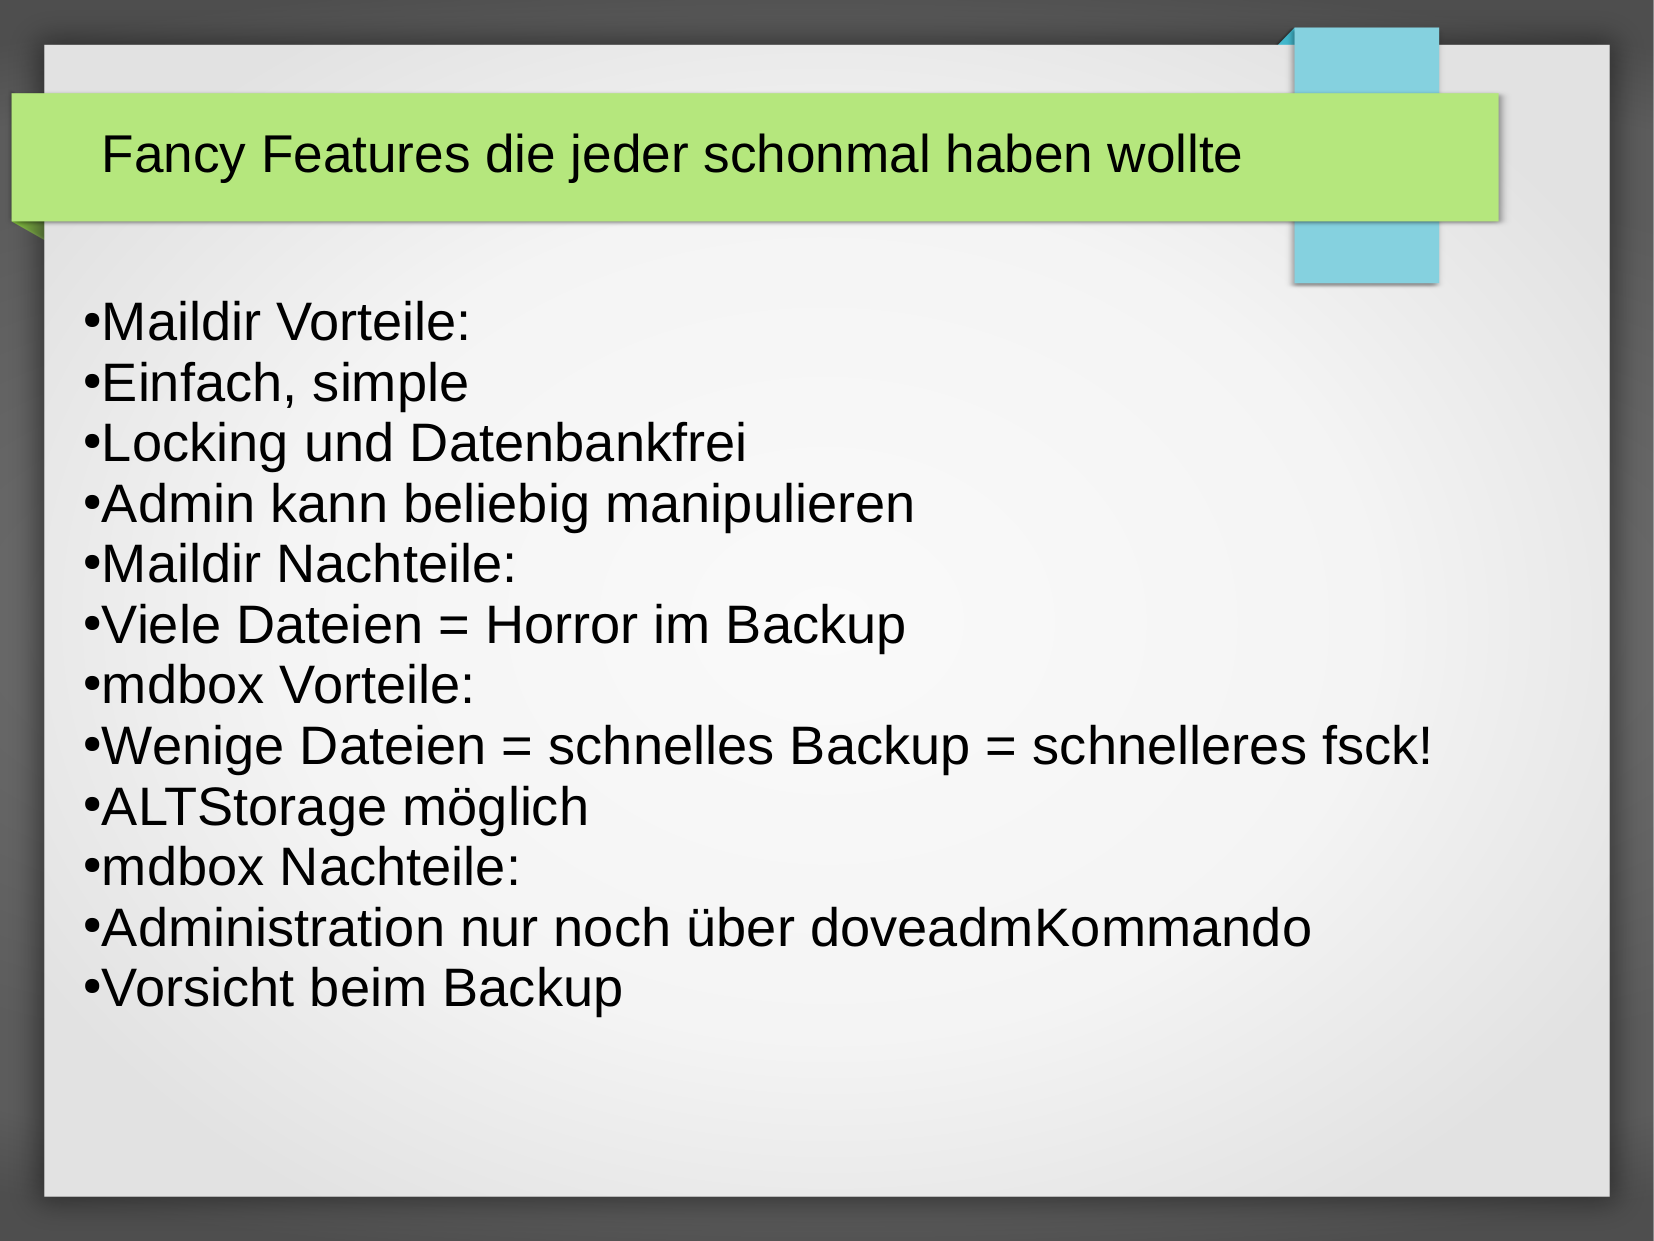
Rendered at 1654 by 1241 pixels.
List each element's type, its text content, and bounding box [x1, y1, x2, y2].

subtitle Maildir Vorteile: Einfach, simple Locking­ und Datenbankfrei Admin kann beliebig manipulieren Maildir Nachteile: Viele Dateien = Horror im Backup mdbox Vorteile: Wenige Dateien = schnelles Backup = schnelleres fsck! ALT­Storage möglich mdbox Nachteile: Administration nur noch über doveadm­Kommando Vorsicht beim Backup [82, 213, 1571, 1097]
title Fancy Features die jeder schonmal haben wollte [82, 91, 1264, 213]
picture [0, 0, 1654, 1241]
